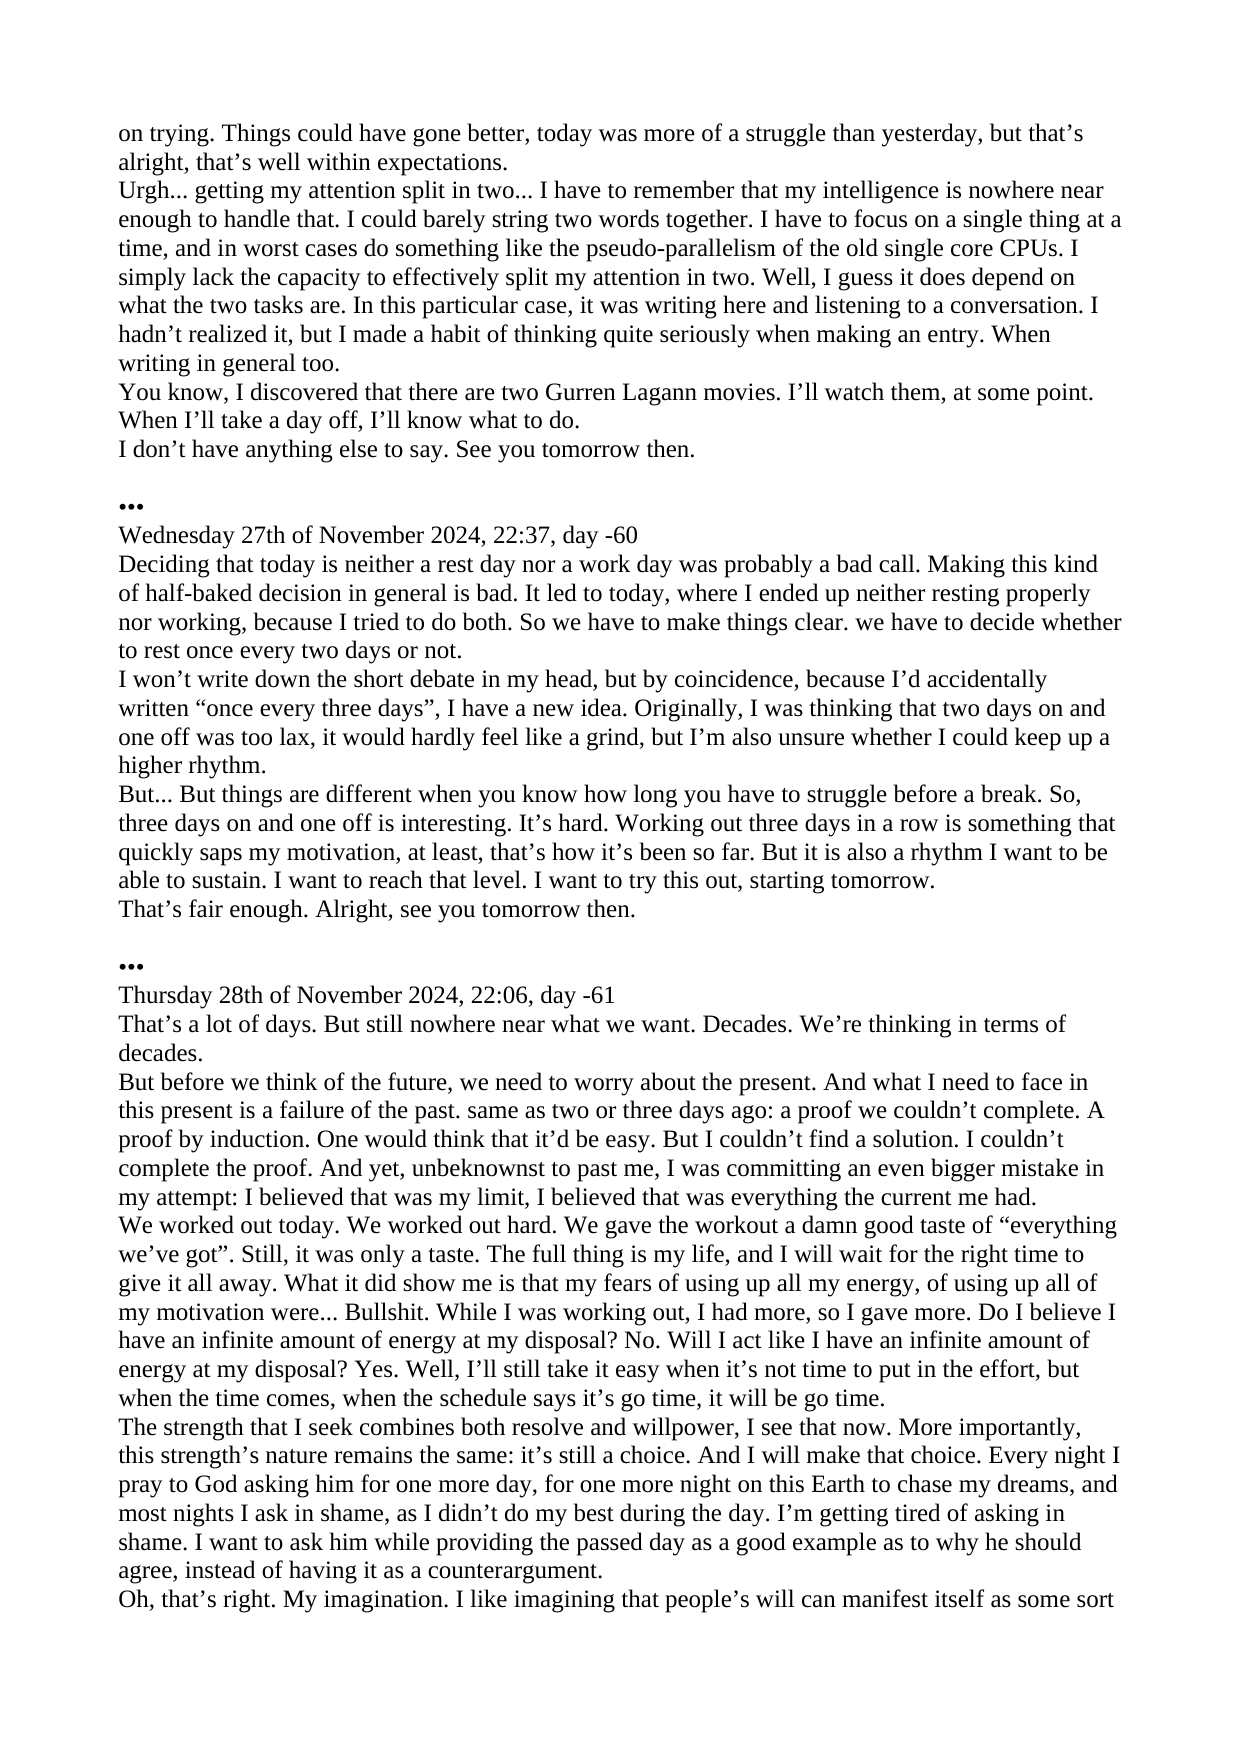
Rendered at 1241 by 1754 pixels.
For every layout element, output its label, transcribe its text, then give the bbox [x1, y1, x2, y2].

text Oh, that’s right. My imagination. I like imagining that people’s will can manifest itself as some sort [118, 1584, 1122, 1613]
text But before we think of the future, we need to worry about the present. And what I need to face in this present is a failure of the past. same as two or three days ago: a proof we couldn’t complete. A proof by induction. One would think that it’d be easy. But I couldn’t find a solution. I couldn’t complete the proof. And yet, unbeknownst to past me, I was committing an even bigger mistake in my attempt: I believed that was my limit, I believed that was everything the current me had. [118, 1067, 1122, 1211]
text I won’t write down the short debate in my head, but by coincidence, because I’d accidentally written “once every three days”, I have a new idea. Originally, I was thinking that two days on and one off was too lax, it would hardly feel like a grind, but I’m also unsure whether I could keep up a higher rhythm. [118, 664, 1122, 779]
text Thursday 28th of November 2024, 22:06, day -61 [118, 981, 1122, 1009]
text That’s fair enough. Alright, see you tomorrow then. [118, 894, 1122, 923]
text That’s a lot of days. But still nowhere near what we want. Decades. We’re thinking in terms of decades. [118, 1009, 1122, 1067]
text ••• [118, 492, 1122, 521]
text The strength that I seek combines both resolve and willpower, I see that now. More importantly, this strength’s nature remains the same: it’s still a choice. And I will make that choice. Every night I pray to God asking him for one more day, for one more night on this Earth to chase my dreams, and most nights I ask in shame, as I didn’t do my best during the day. I’m getting tired of asking in shame. I want to ask him while providing the passed day as a good example as to why he should agree, instead of having it as a counterargument. [118, 1412, 1122, 1584]
text Deciding that today is neither a rest day nor a work day was probably a bad call. Making this kind of half-baked decision in general is bad. It led to today, where I ended up neither resting properly nor working, because I tried to do both. So we have to make things clear. we have to decide whether to rest once every two days or not. [118, 549, 1122, 664]
text We worked out today. We worked out hard. We gave the workout a damn good taste of “everything we’ve got”. Still, it was only a taste. The full thing is my life, and I will wait for the right time to give it all away. What it did show me is that my fears of using up all my energy, of using up all of my motivation were... Bullshit. While I was working out, I had more, so I gave more. Do I believe I have an infinite amount of energy at my disposal? No. Will I act like I have an infinite amount of energy at my disposal? Yes. Well, I’ll still take it easy when it’s not time to put in the effort, but when the time comes, when the schedule says it’s go time, it will be go time. [118, 1211, 1122, 1412]
text Urgh... getting my attention split in two... I have to remember that my intelligence is nowhere near enough to handle that. I could barely string two words together. I have to focus on a single thing at a time, and in worst cases do something like the pseudo-parallelism of the old single core CPUs. I simply lack the capacity to effectively split my attention in two. Well, I guess it does depend on what the two tasks are. In this particular case, it was writing here and listening to a conversation. I hadn’t realized it, but I made a habit of thinking quite seriously when making an entry. When writing in general too. [118, 176, 1122, 377]
text on trying. Things could have gone better, today was more of a struggle than yesterday, but that’s alright, that’s well within expectations. [118, 118, 1122, 176]
text But... But things are different when you know how long you have to struggle before a break. So, three days on and one off is interesting. It’s hard. Working out three days in a row is something that quickly saps my motivation, at least, that’s how it’s been so far. But it is also a rhythm I want to be able to sustain. I want to reach that level. I want to try this out, starting tomorrow. [118, 779, 1122, 894]
text You know, I discovered that there are two Gurren Lagann movies. I’ll watch them, at some point. When I’ll take a day off, I’ll know what to do. [118, 377, 1122, 434]
text ••• [118, 952, 1122, 981]
text I don’t have anything else to say. See you tomorrow then. [118, 434, 1122, 463]
text Wednesday 27th of November 2024, 22:37, day -60 [118, 521, 1122, 549]
